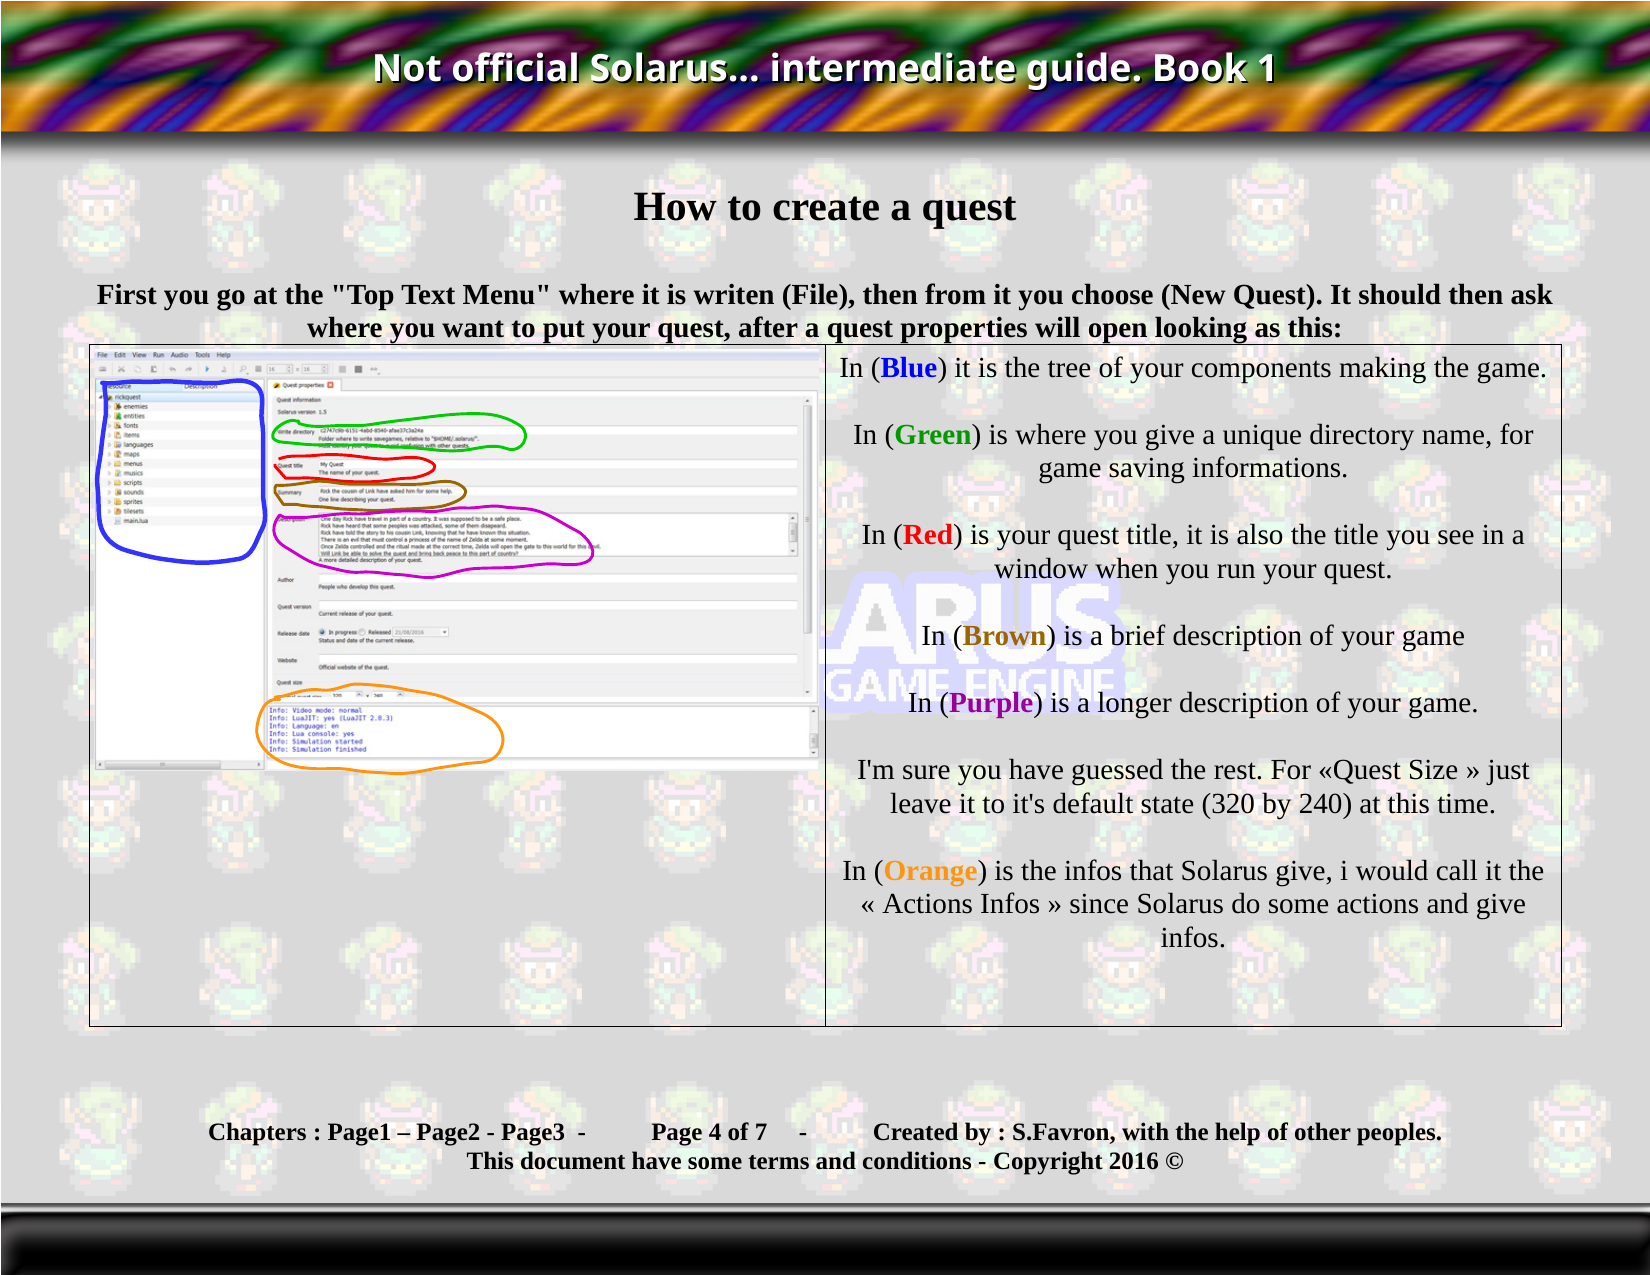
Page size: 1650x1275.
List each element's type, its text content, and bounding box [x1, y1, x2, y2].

text How to create a quest [89, 181, 1561, 229]
text First you go at the "Top Text Menu" where it is writen (File), then from it you choose (New Quest). It should then ask where you want to put your quest, after a quest properties will open looking as this: [89, 277, 1561, 344]
table_header [90, 345, 825, 1026]
picture [1, 1, 1650, 1275]
table_header In (Blue) it is the tree of your components making the game. In (Green) is where you give a unique directory name, for game saving informations. In (Red) is your quest title, it is also the title you see in a window when you run your quest. In (Brown) is a brief description of your game In (Purple) is a longer description of your game. I'm sure you have guessed the rest. For «Quest Size » just leave it to it's default state (320 by 240) at this time. In (Orange) is the infos that Solarus give, i would call it the « Actions Infos » since Solarus do some actions and give infos. [826, 345, 1561, 1026]
